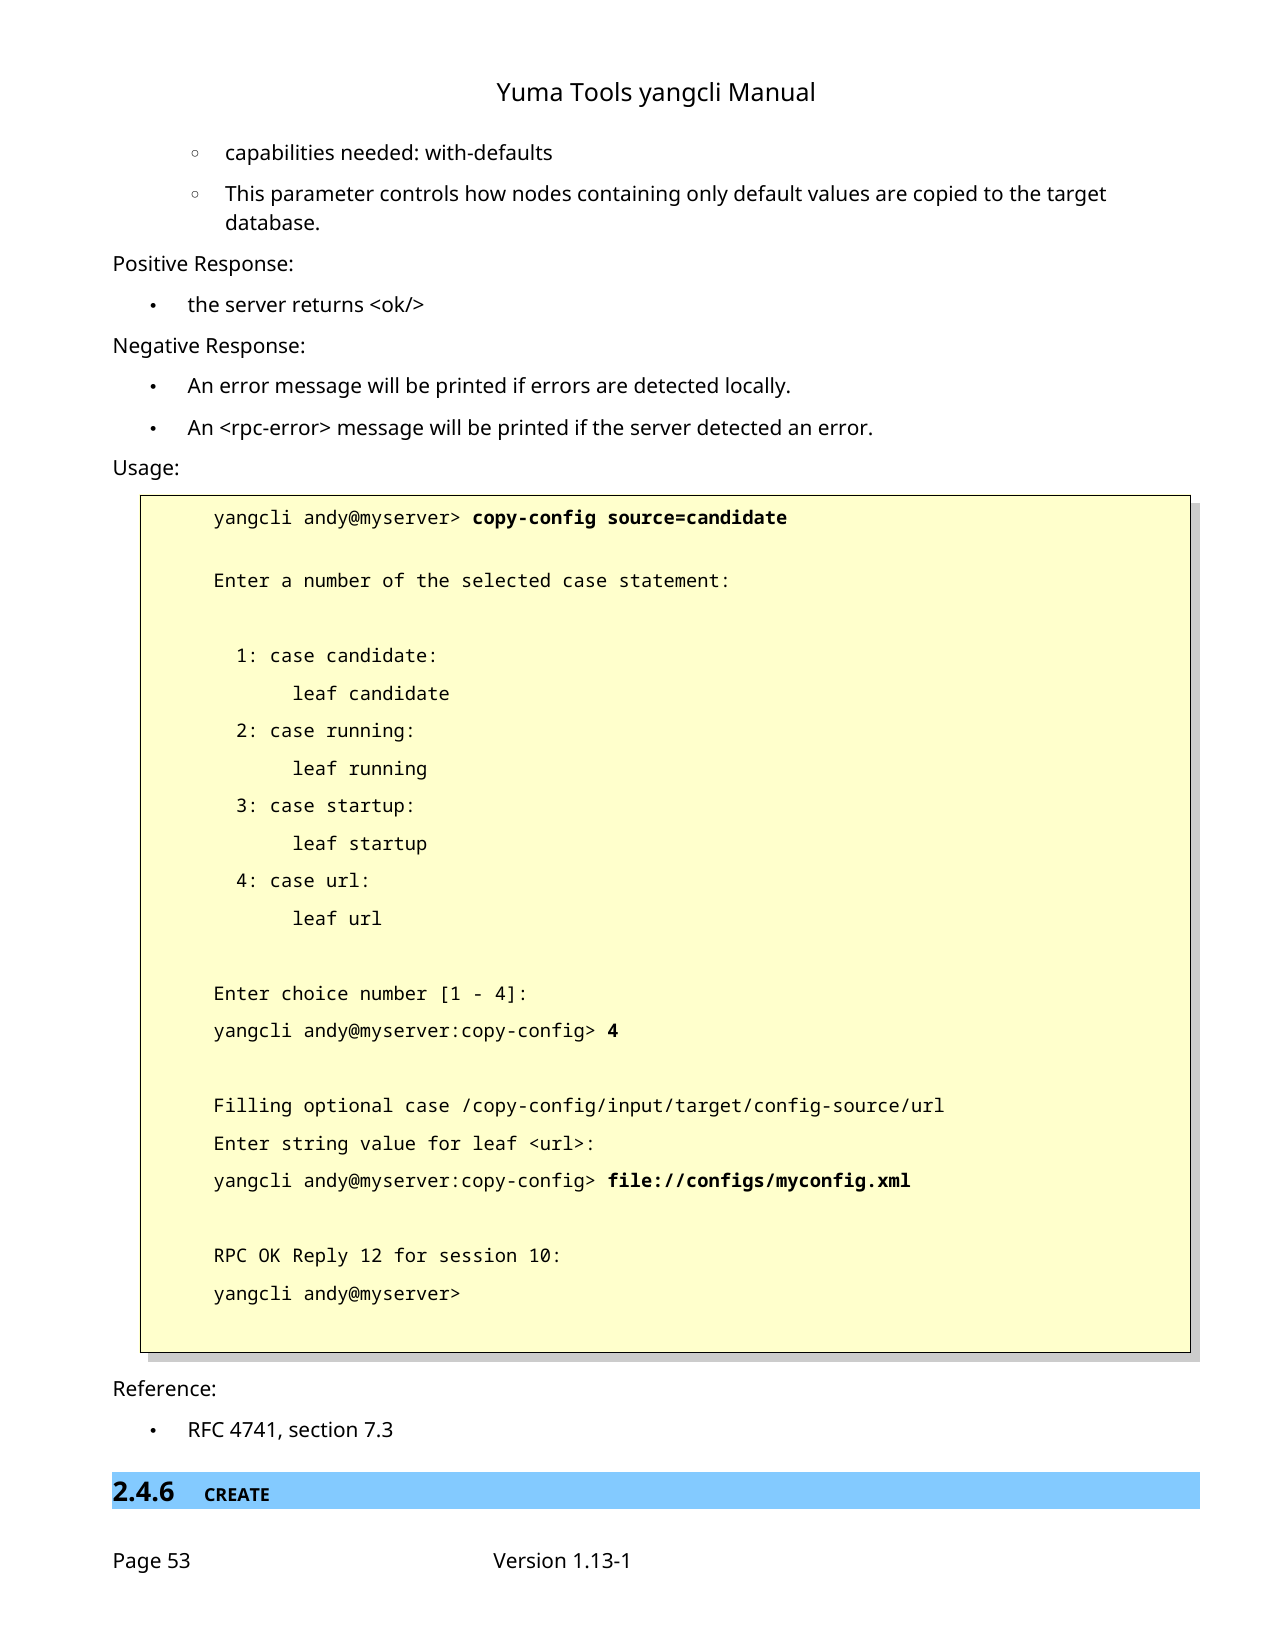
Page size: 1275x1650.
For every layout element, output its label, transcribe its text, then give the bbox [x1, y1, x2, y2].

text Negative Response: [112, 331, 1200, 359]
text leaf url [141, 895, 1190, 931]
text Positive Response: [112, 249, 1200, 277]
text yangcli andy@myserver:copy-config> 4 [141, 1007, 1190, 1043]
text Enter string value for leaf <url>: [141, 1120, 1190, 1156]
list An <rpc-error> message will be printed if the server detected an error. [150, 413, 1200, 441]
text leaf running [141, 745, 1190, 781]
text Filling optional case /copy-config/input/target/config-source/url [141, 1082, 1190, 1118]
text leaf startup [141, 820, 1190, 856]
text Reference: [112, 1374, 1200, 1402]
text Enter choice number [1 - 4]: [141, 970, 1190, 1006]
text 3: case startup: [141, 782, 1190, 818]
list An error message will be printed if errors are detected locally. [150, 372, 1200, 400]
subtitle create [112, 1472, 1200, 1509]
list RFC 4741, section 7.3 [150, 1415, 1200, 1443]
list capabilities needed: with-defaults [187, 138, 1200, 167]
text Usage: [112, 453, 1200, 482]
text yangcli andy@myserver:copy-config> file://configs/myconfig.xml [141, 1157, 1190, 1193]
text 2: case running: [141, 707, 1190, 743]
text yangcli andy@myserver> copy-config source=candidate [141, 496, 1190, 556]
text 4: case url: [141, 857, 1190, 893]
text RPC OK Reply 12 for session 10: [141, 1232, 1190, 1268]
text 1: case candidate: [141, 632, 1190, 668]
text Enter a number of the selected case statement: [141, 557, 1190, 593]
text yangcli andy@myserver> [141, 1270, 1190, 1306]
text leaf candidate [141, 670, 1190, 706]
list This parameter controls how nodes containing only default values are copied to the target database. [187, 179, 1200, 236]
list the server returns <ok/> [150, 290, 1200, 318]
